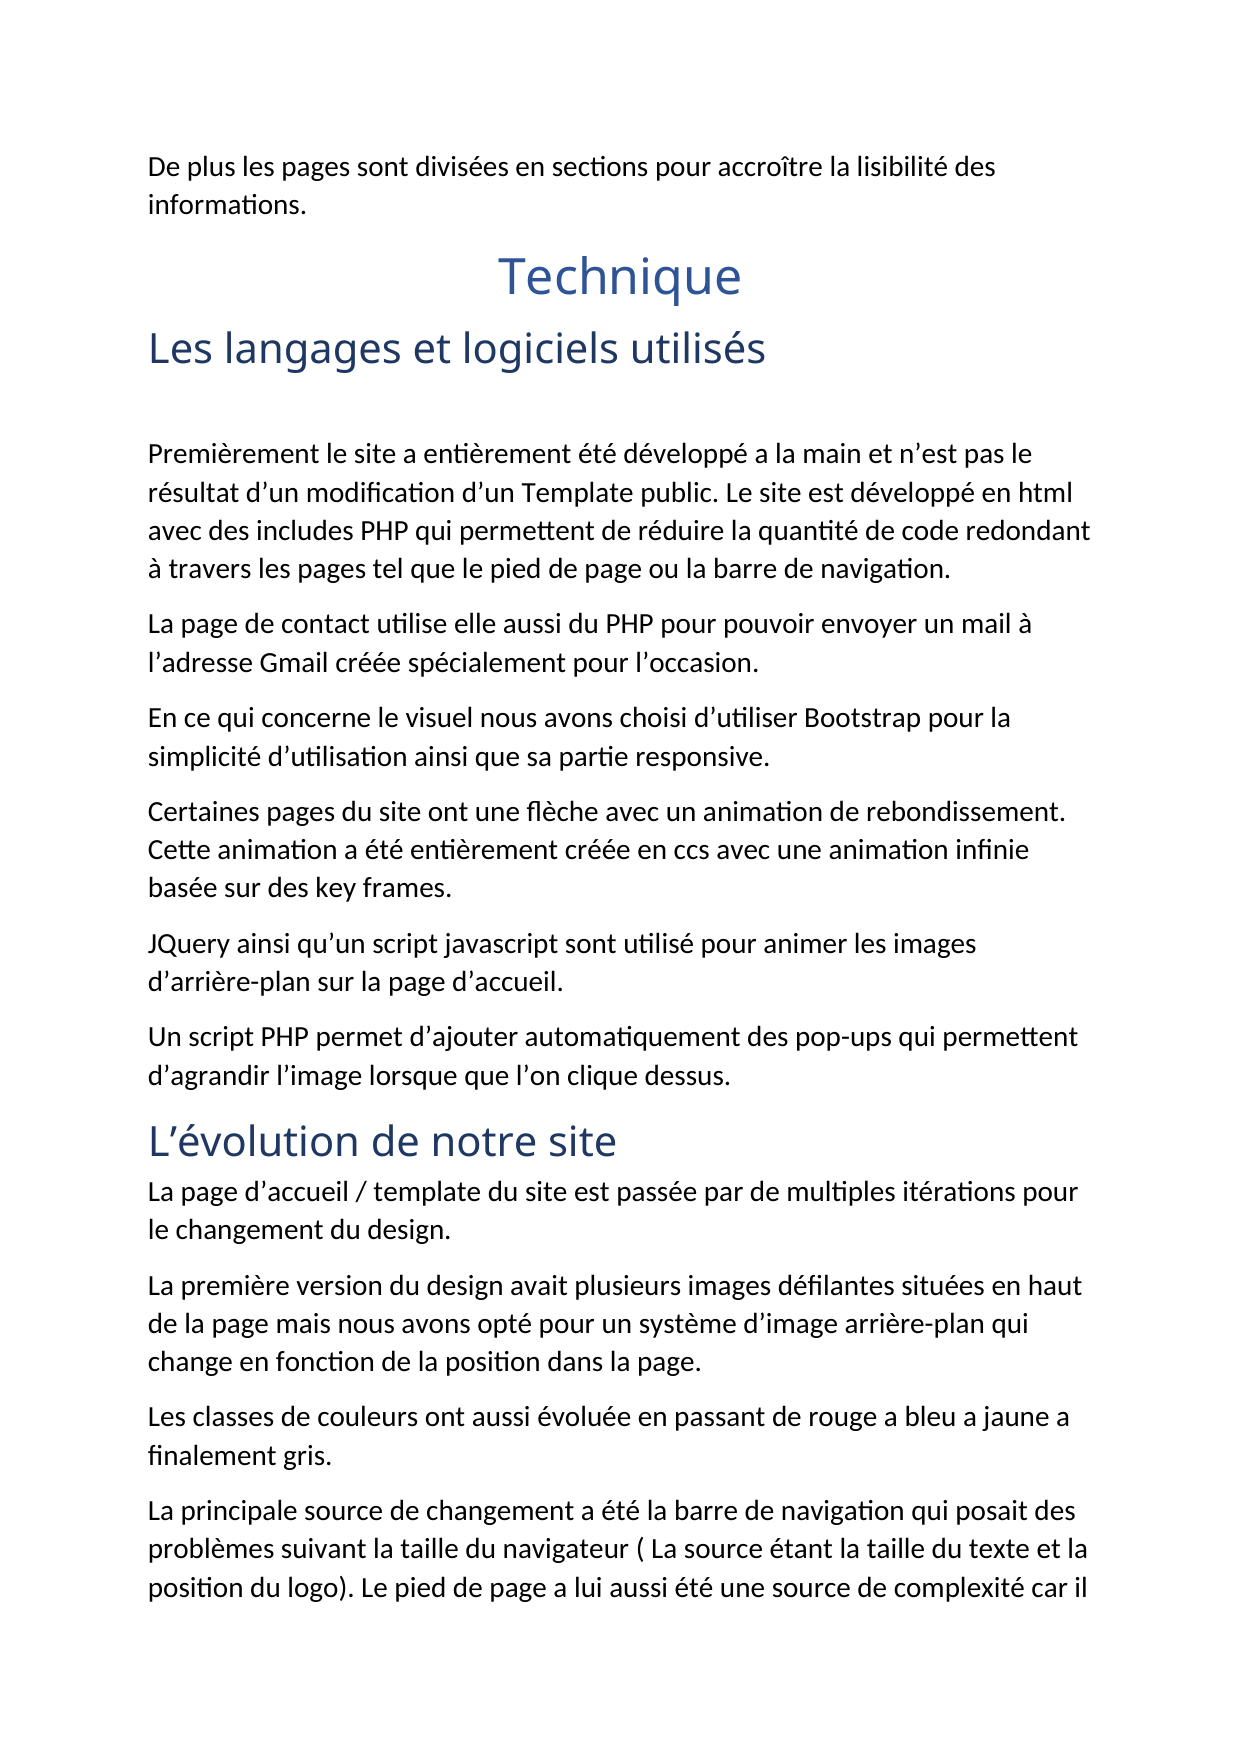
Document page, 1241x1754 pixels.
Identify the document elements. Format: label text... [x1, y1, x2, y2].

text La page de contact utilise elle aussi du PHP pour pouvoir envoyer un mail à l’adresse Gmail créée spécialement pour l’occasion. [148, 606, 1093, 680]
subtitle Technique [148, 241, 1093, 309]
text Les classes de couleurs ont aussi évoluée en passant de rouge a bleu a jaune a finalement gris. [148, 1398, 1093, 1473]
text JQuery ainsi qu’un script javascript sont utilisé pour animer les images d’arrière-plan sur la page d’accueil. [148, 925, 1093, 999]
subtitle Les langages et logiciels utilisés [148, 319, 1093, 376]
text La page d’accueil / template du site est passée par de multiples itérations pour le changement du design. [148, 1173, 1093, 1247]
text La principale source de changement a été la barre de navigation qui posait des problèmes suivant la taille du navigateur ( La source étant la taille du texte et la position du logo). Le pied de page a lui aussi été une source de complexité car il [148, 1492, 1093, 1604]
text En ce qui concerne le visuel nous avons choisi d’utiliser Bootstrap pour la simplicité d’utilisation ainsi que sa partie responsive. [148, 699, 1093, 773]
text Certaines pages du site ont une flèche avec un animation de rebondissement. Cette animation a été entièrement créée en ccs avec une animation infinie basée sur des key frames. [148, 793, 1093, 905]
subtitle L’évolution de notre site [148, 1112, 1093, 1168]
text La première version du design avait plusieurs images défilantes situées en haut de la page mais nous avons opté pour un système d’image arrière-plan qui change en fonction de la position dans la page. [148, 1267, 1093, 1379]
text De plus les pages sont divisées en sections pour accroître la lisibilité des informations. [148, 148, 1093, 222]
text Un script PHP permet d’ajouter automatiquement des pop-ups qui permettent d’agrandir l’image lorsque que l’on clique dessus. [148, 1018, 1093, 1092]
text Premièrement le site a entièrement été développé a la main et n’est pas le résultat d’un modification d’un Template public. Le site est développé en html avec des includes PHP qui permettent de réduire la quantité de code redondant à travers les pages tel que le pied de page ou la barre de navigation. [148, 435, 1093, 586]
